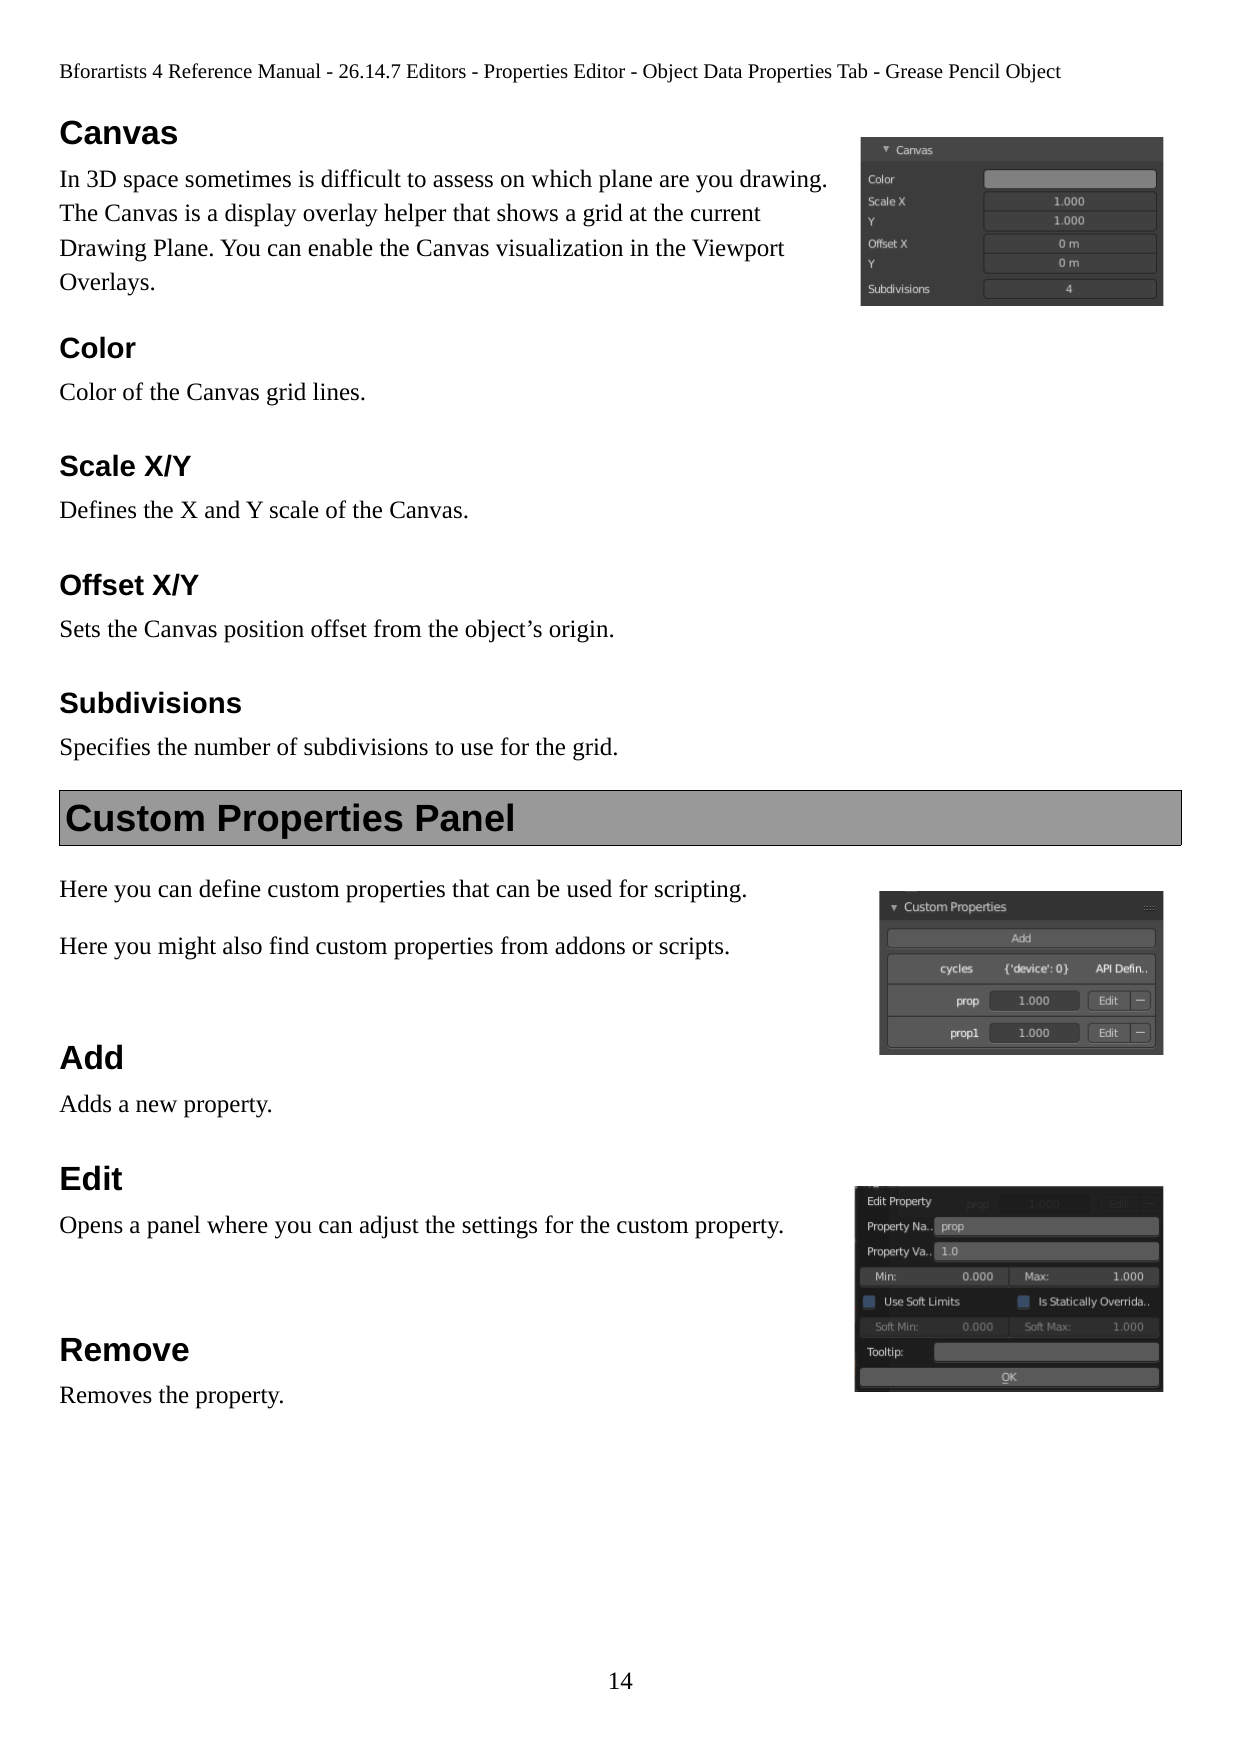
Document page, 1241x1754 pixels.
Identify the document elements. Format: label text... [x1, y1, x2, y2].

subtitle Scale X/Y [59, 449, 1181, 483]
text Adds a new property. [59, 1089, 1181, 1118]
picture [860, 137, 1164, 306]
text Sets the Canvas position offset from the object’s origin. [59, 614, 1181, 642]
text Color of the Canvas grid lines. [59, 377, 1181, 406]
subtitle Remove [59, 1329, 854, 1368]
subtitle Add [59, 1038, 1181, 1077]
text In 3D space sometimes is difficult to assess on which plane are you drawing. The Canvas is a display overlay helper that shows a grid at the current Drawing Plane. You can enable the Canvas visualization in the Viewport Overlays. [59, 164, 860, 296]
subtitle Canvas [59, 113, 1181, 151]
text Here you can define custom properties that can be used for scripting. [59, 874, 1181, 902]
text Opens a panel where you can adjust the settings for the custom property. [59, 1210, 854, 1239]
subtitle [1164, 1329, 1181, 1368]
picture [879, 891, 1164, 1055]
text Removes the property. [59, 1381, 1181, 1409]
subtitle Edit [59, 1159, 1181, 1198]
text Here you might also find custom properties from addons or scripts. [59, 931, 879, 960]
subtitle Offset X/Y [59, 567, 1181, 601]
picture [854, 1186, 1164, 1392]
table_header Custom Properties Panel [60, 791, 1181, 845]
subtitle Subdivisions [59, 686, 1181, 719]
text Specifies the number of subdivisions to use for the grid. [59, 732, 1181, 761]
subtitle Color [59, 331, 1181, 364]
text Defines the X and Y scale of the Canvas. [59, 495, 1181, 524]
